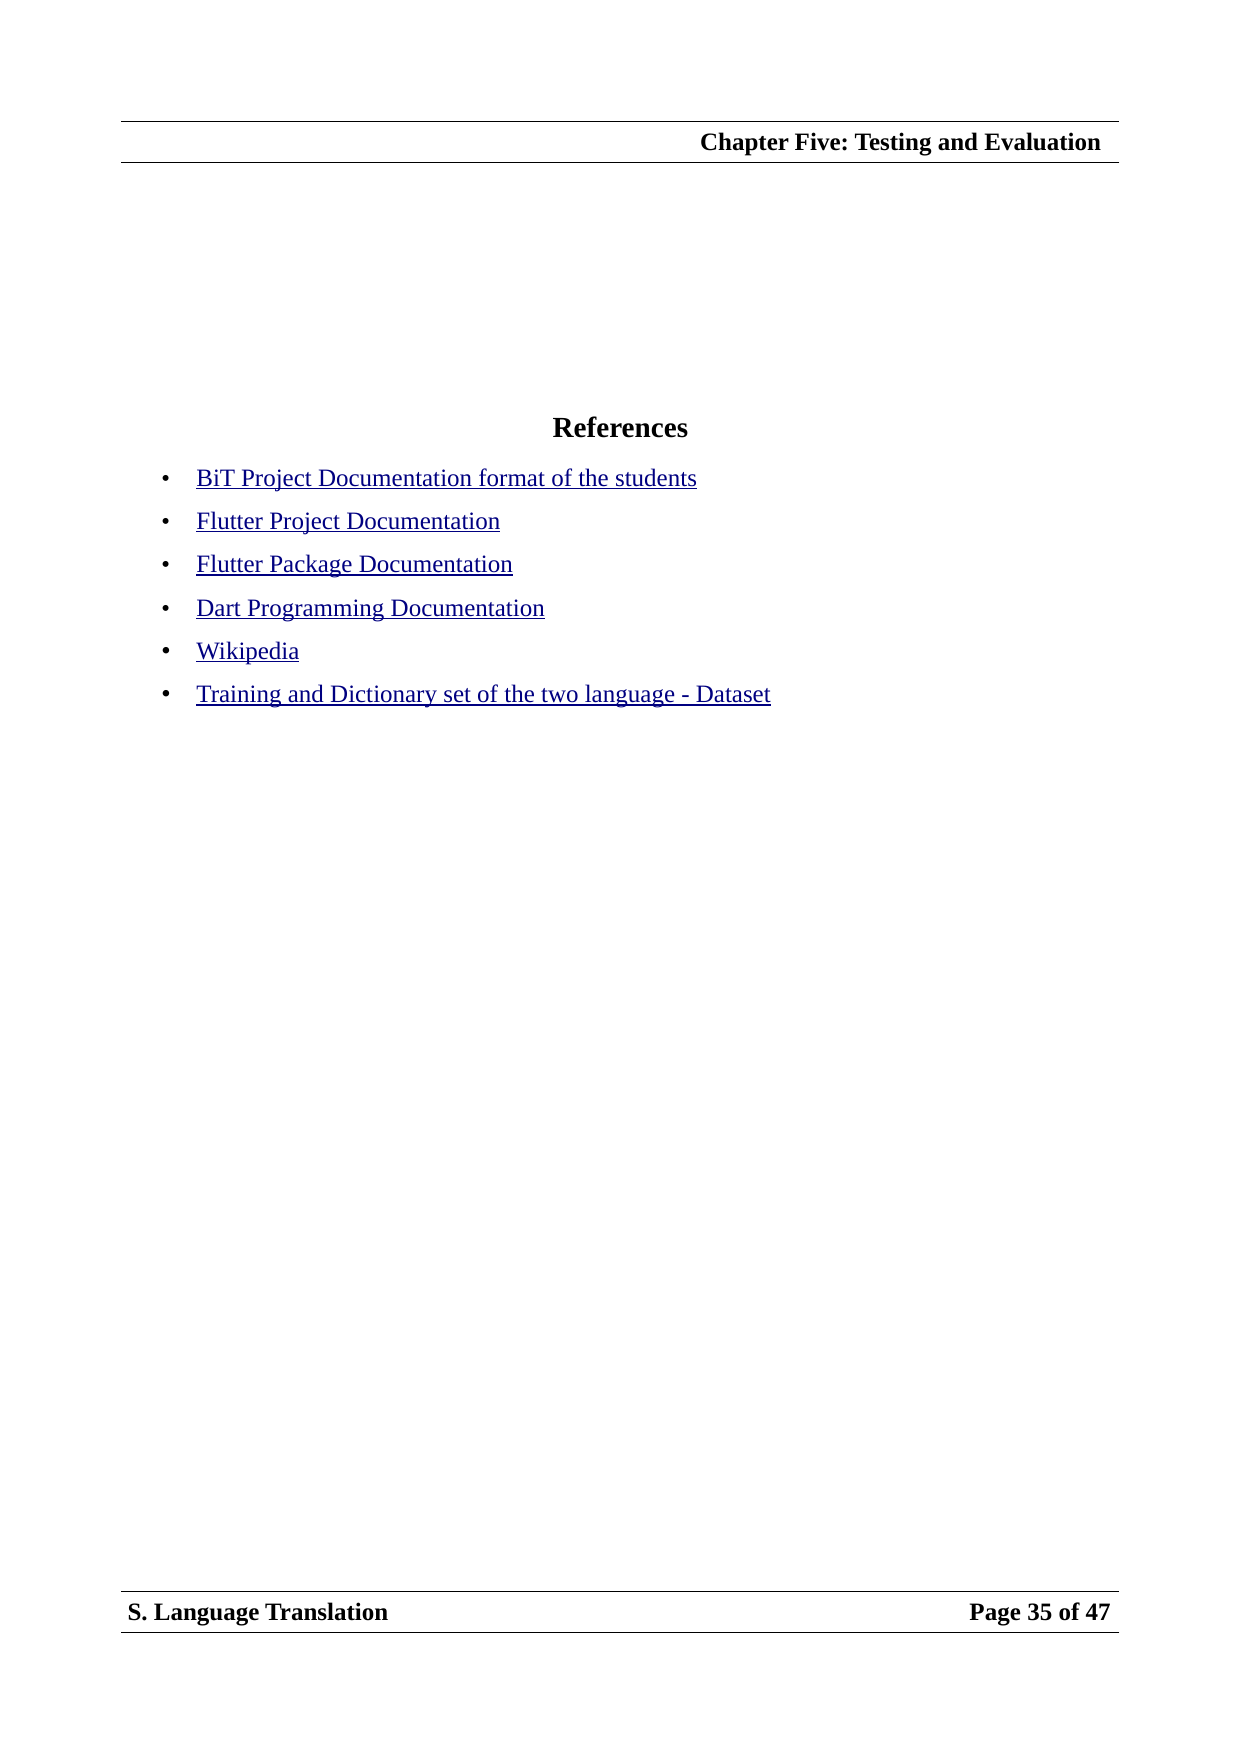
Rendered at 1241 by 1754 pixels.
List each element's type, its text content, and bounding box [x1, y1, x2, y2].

list Training and Dictionary set of the two language - Dataset [159, 676, 1119, 711]
list Flutter Package Documentation [159, 546, 1119, 578]
subtitle References [121, 408, 1119, 447]
list Flutter Project Documentation [159, 503, 1119, 535]
list Dart Programming Documentation [159, 590, 1119, 621]
list BiT Project Documentation format of the students [159, 460, 1119, 491]
list Wikipedia [159, 633, 1119, 665]
